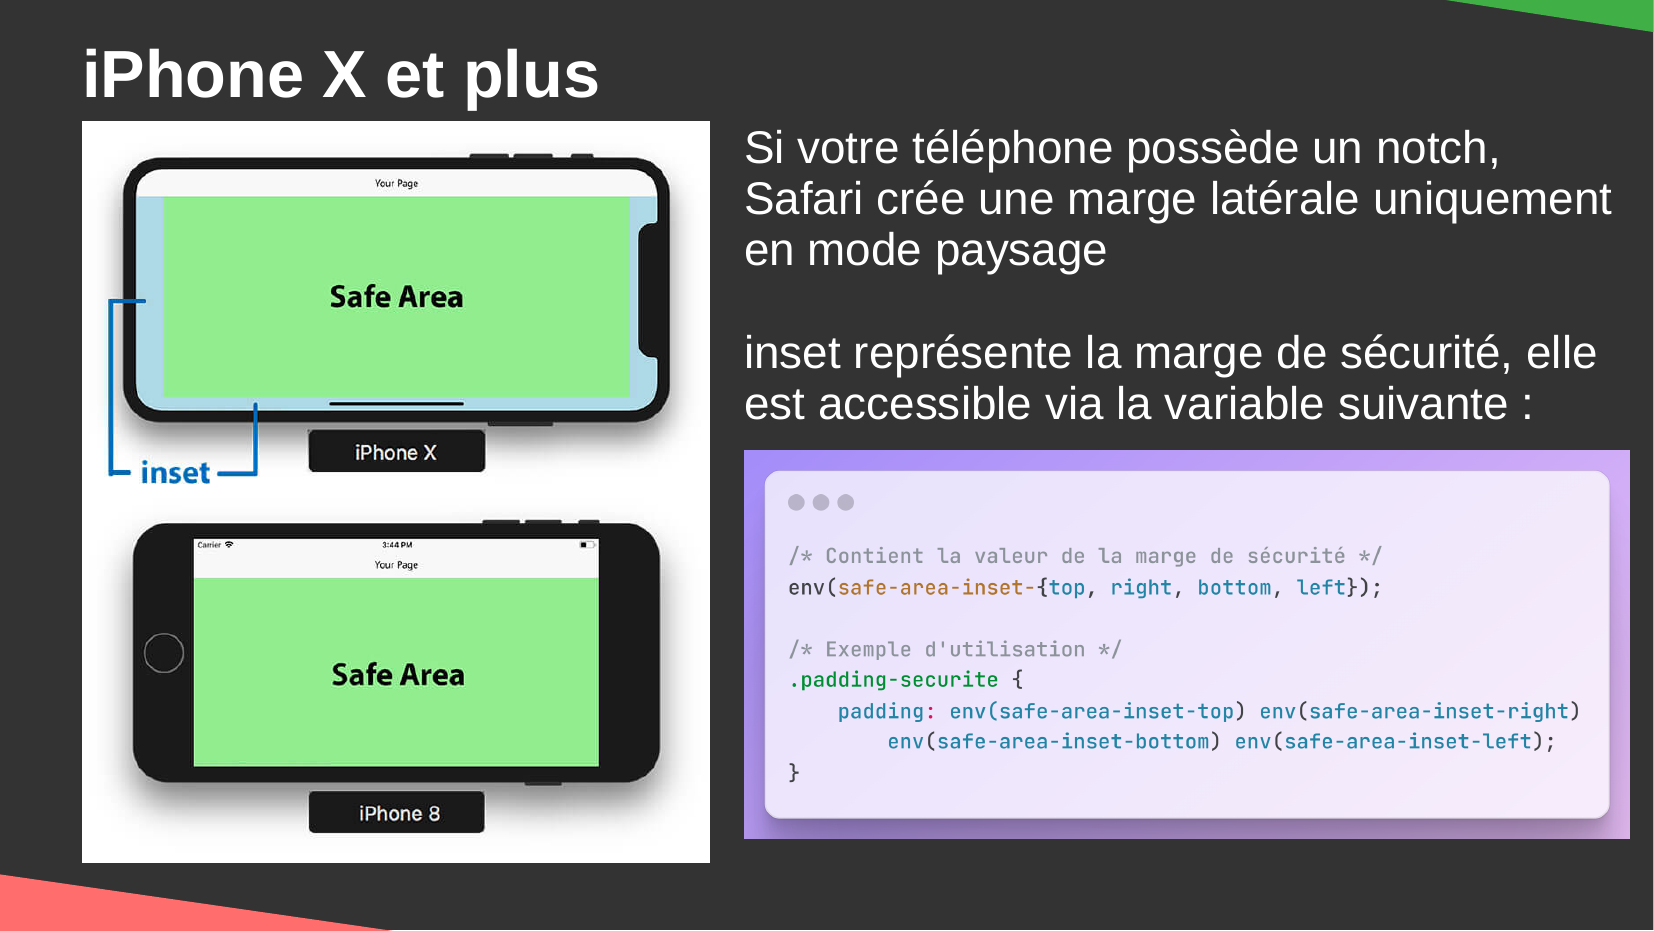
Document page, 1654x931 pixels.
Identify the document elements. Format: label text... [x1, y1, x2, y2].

title iPhone X et plus [82, 37, 1276, 122]
picture [744, 450, 1630, 839]
text_box [0, 874, 394, 931]
title Si votre téléphone possède un notch, Safari crée une marge latérale uniquement en mode paysage inset représente la marge de sécurité, elle est accessible via la variable suivante : [744, 121, 1630, 438]
text_box [1445, 0, 1654, 33]
picture [82, 121, 710, 863]
